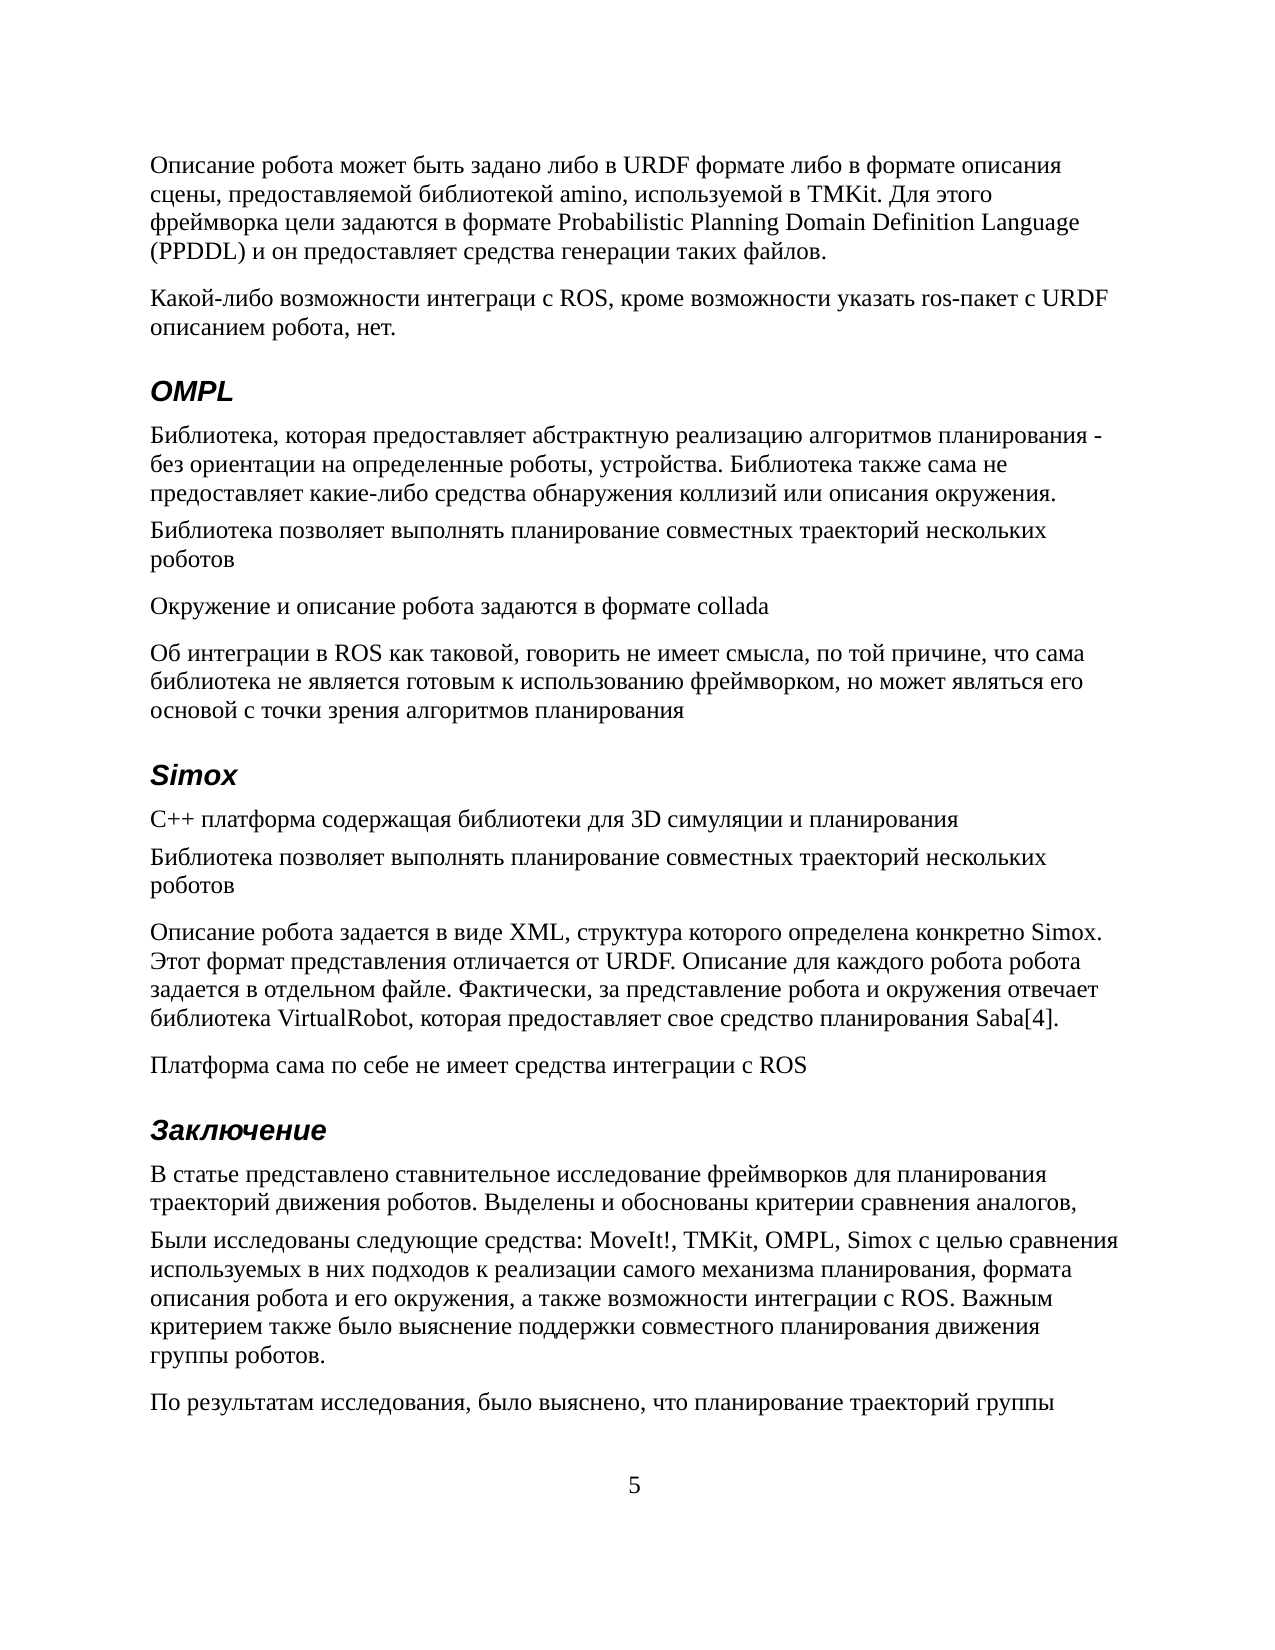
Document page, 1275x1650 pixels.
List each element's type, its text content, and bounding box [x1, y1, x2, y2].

text С++ платформа содержащая библиотеки для 3D симуляции и планирования [150, 804, 1125, 833]
text По результатам исследования, было выяснено, что планирование траекторий группы [150, 1387, 1125, 1416]
text В статье представлено ставнительное исследование фреймворков для планирования траекторий движения роботов. Выделены и обоснованы критерии сравнения аналогов, [150, 1159, 1125, 1216]
text Библиотека позволяет выполнять планирование совместных траекторий нескольких роботов [150, 516, 1125, 573]
text Платформа сама по себе не имеет средства интеграции с ROS [150, 1050, 1125, 1079]
text Окружение и описание робота задаются в формате collada [150, 591, 1125, 620]
subtitle Simox [150, 758, 1125, 791]
text Об интеграции в ROS как таковой, говорить не имеет смысла, по той причине, что сама библиотека не является готовым к использованию фреймворком, но может являться его основой с точки зрения алгоритмов планирования [150, 638, 1125, 724]
text Какой-либо возможности интеграци с ROS, кроме возможности указать ros-пакет с URDF описанием робота, нет. [150, 283, 1125, 340]
text Библиотека позволяет выполнять планирование совместных траекторий нескольких роботов [150, 842, 1125, 899]
text Были исследованы следующие средства: MoveIt!, TMKit, OMPL, Simox с целью сравнения используемых в них подходов к реализации самого механизма планирования, формата описания робота и его окружения, а также возможности интеграции с ROS. Важным критерием также было выяснение поддержки совместного планирования движения группы роботов. [150, 1225, 1125, 1369]
text Описание робота задается в виде XML, структура которого определена конкретно Simox. Этот формат представления отличается от URDF. Описание для каждого робота робота задается в отдельном файле. Фактически, за представление робота и окружения отвечает библиотека VirtualRobot, которая предоставляет свое средство планирования Saba[4]. [150, 917, 1125, 1032]
subtitle OMPL [150, 374, 1125, 408]
text Описание робота может быть задано либо в URDF формате либо в формате описания сцены, предоставляемой библиотекой amino, используемой в TMKit. Для этого фреймворка цели задаются в формате Probabilistic Planning Domain Definition Language (PPDDL) и он предоставляет средства генерации таких файлов. [150, 150, 1125, 265]
text Библиотека, которая предоставляет абстрактную реализацию алгоритмов планирования - без ориентации на определенные роботы, устройства. Библиотека также сама не предоставляет какие-либо средства обнаружения коллизий или описания окружения. [150, 420, 1125, 507]
subtitle Заключение [150, 1113, 1125, 1146]
